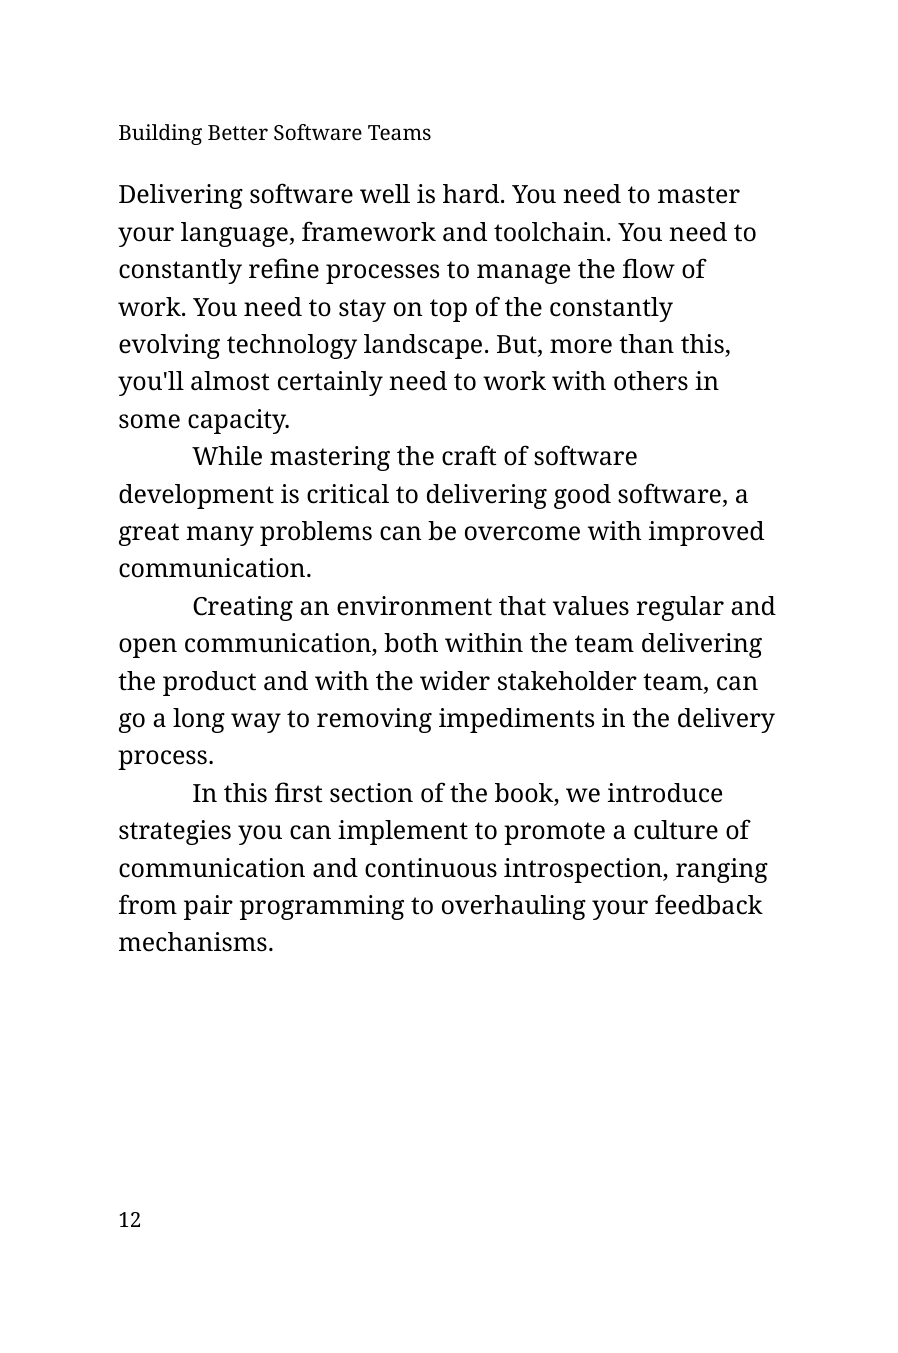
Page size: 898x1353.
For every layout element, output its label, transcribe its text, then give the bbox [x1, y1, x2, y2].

text Delivering software well is hard. You need to master your language, framework and toolchain. You need to constantly refine processes to manage the flow of work. You need to stay on top of the constantly evolving technology landscape. But, more than this, you'll almost certainly need to work with others in some capacity. [118, 177, 779, 436]
text While mastering the craft of software development is critical to delivering good software, a great many problems can be overcome with improved communication. [118, 439, 779, 585]
text In this first section of the book, we introduce strategies you can implement to promote a culture of communication and continuous introspection, ranging from pair programming to overhauling your feedback mechanisms. [118, 775, 779, 959]
text Creating an environment that values regular and open communication, both within the team delivering the product and with the wider stakeholder team, can go a long way to removing impediments in the delivery process. [118, 588, 779, 772]
